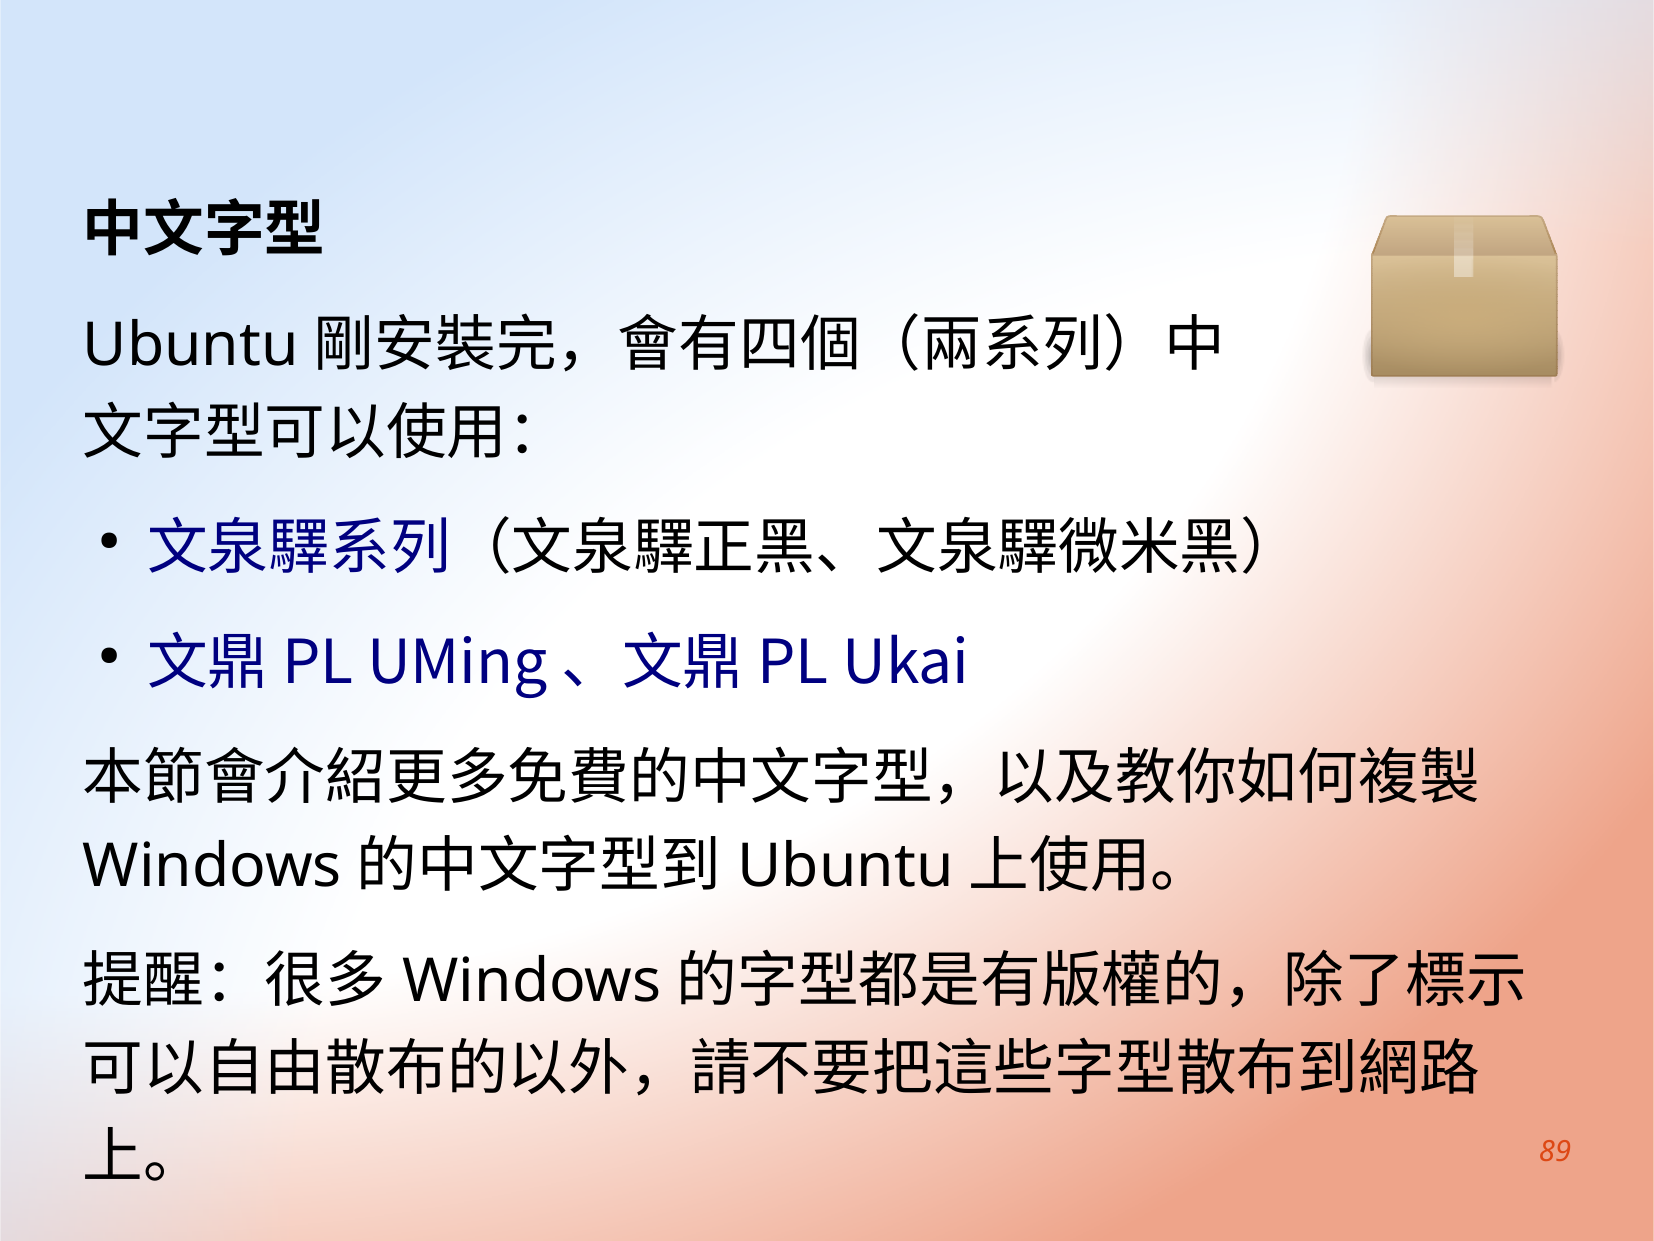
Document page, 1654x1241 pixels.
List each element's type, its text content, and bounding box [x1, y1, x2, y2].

list 中文字型 Ubuntu剛安裝完，會有四個（兩系列）中 文字型可以使用： 文泉驛系列（文泉驛正黑、文泉驛微米黑） 文鼎 PL UMing 、文鼎 PL Ukai 本節會介紹更多免費的中文字型，以及教你如何複製Windows的中文字型到Ubuntu上使用。 提醒：很多Windows的字型都是有版權的，除了標示可以自由散布的以外，請不要把這些字型散布到網路上。 [82, 180, 1571, 1201]
picture [0, 0, 1654, 1241]
